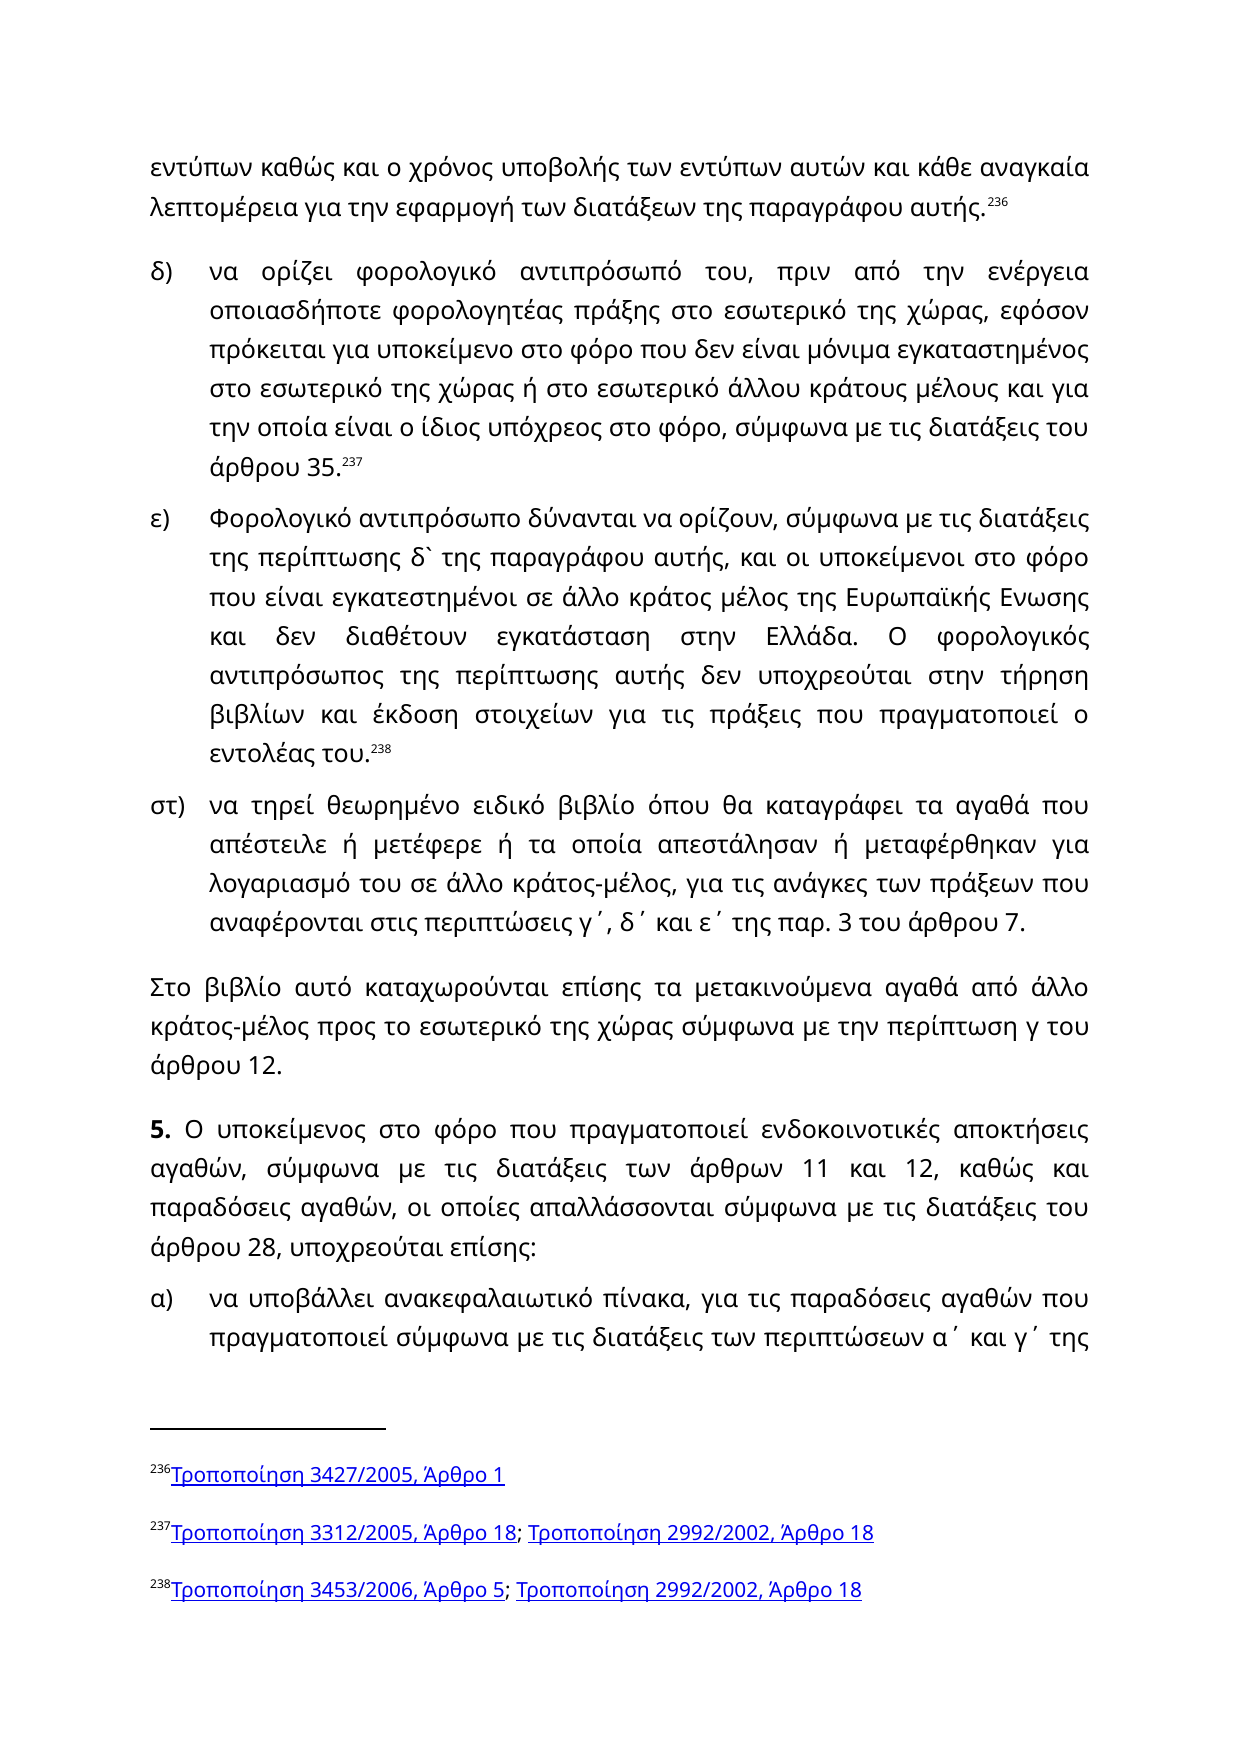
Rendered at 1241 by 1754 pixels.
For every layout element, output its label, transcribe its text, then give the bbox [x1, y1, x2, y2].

text Στο βιβλίο αυτό καταχωρούνται επίσης τα μετακινούμενα αγαθά από άλλο κράτος-μέλος προς το εσωτερικό της χώρας σύμφωνα με την περίπτωση γ του άρθρου 12. [150, 969, 1090, 1082]
list α) να υποβάλλει ανακεφαλαιωτικό πίνακα, για τις παραδόσεις αγαθών που πραγματοποιεί σύμφωνα με τις διατάξεις των περιπτώσεων α΄ και γ΄ της [150, 1281, 1090, 1354]
list ε) Φορολογικό αντιπρόσωπο δύνανται να ορίζουν, σύμφωνα με τις διατάξεις της περίπτωσης δ` της παραγράφου αυτής, και οι υποκείμενοι στο φόρο που είναι εγκατεστημένοι σε άλλο κράτος μέλος της Ευρωπαϊκής Ενωσης και δεν διαθέτουν εγκατάσταση στην Ελλάδα. Ο φορολογικός αντιπρόσωπος της περίπτωσης αυτής δεν υποχρεούται στην τήρηση βιβλίων και έκδοση στοιχείων για τις πράξεις που πραγματοποιεί ο εντολέας του. [150, 501, 1090, 770]
text Τροποποίηση 3453/2006, Άρθρο 5; Τροποποίηση 2992/2002, Άρθρο 18 [150, 1576, 1090, 1604]
text Τροποποίηση 3427/2005, Άρθρο 1 [150, 1460, 1090, 1489]
text 5. Ο υποκείμενος στο φόρο που πραγματοποιεί ενδοκοινοτικές αποκτήσεις αγαθών, σύμφωνα με τις διατάξεις των άρθρων 11 και 12, καθώς και παραδόσεις αγαθών, οι οποίες απαλλάσσονται σύμφωνα με τις διατάξεις του άρθρου 28, υποχρεούται επίσης: [150, 1112, 1090, 1263]
text εντύπων καθώς και ο χρόνος υποβολής των εντύπων αυτών και κάθε αναγκαία λεπτομέρεια για την εφαρμογή των διατάξεων της παραγράφου αυτής. [150, 150, 1090, 223]
list στ) να τηρεί θεωρημένο ειδικό βιβλίο όπου θα καταγράφει τα αγαθά που απέστειλε ή μετέφερε ή τα οποία απεστάλησαν ή μεταφέρθηκαν για λογαριασμό του σε άλλο κράτος-μέλος, για τις ανάγκες των πράξεων που αναφέρονται στις περιπτώσεις γ΄, δ΄ και ε΄ της παρ. 3 του άρθρου 7. [150, 787, 1090, 939]
text Τροποποίηση 3312/2005, Άρθρο 18; Τροποποίηση 2992/2002, Άρθρο 18 [150, 1518, 1090, 1546]
list δ) να ορίζει φορολογικό αντιπρόσωπό του, πριν από την ενέργεια οποιασδήποτε φορολογητέας πράξης στο εσωτερικό της χώρας, εφόσον πρόκειται για υποκείμενο στο φόρο που δεν είναι μόνιμα εγκαταστημένος στο εσωτερικό της χώρας ή στο εσωτερικό άλλου κράτους μέλους και για την οποία είναι ο ίδιος υπόχρεος στο φόρο, σύμφωνα με τις διατάξεις του άρθρου 35. [150, 253, 1090, 483]
